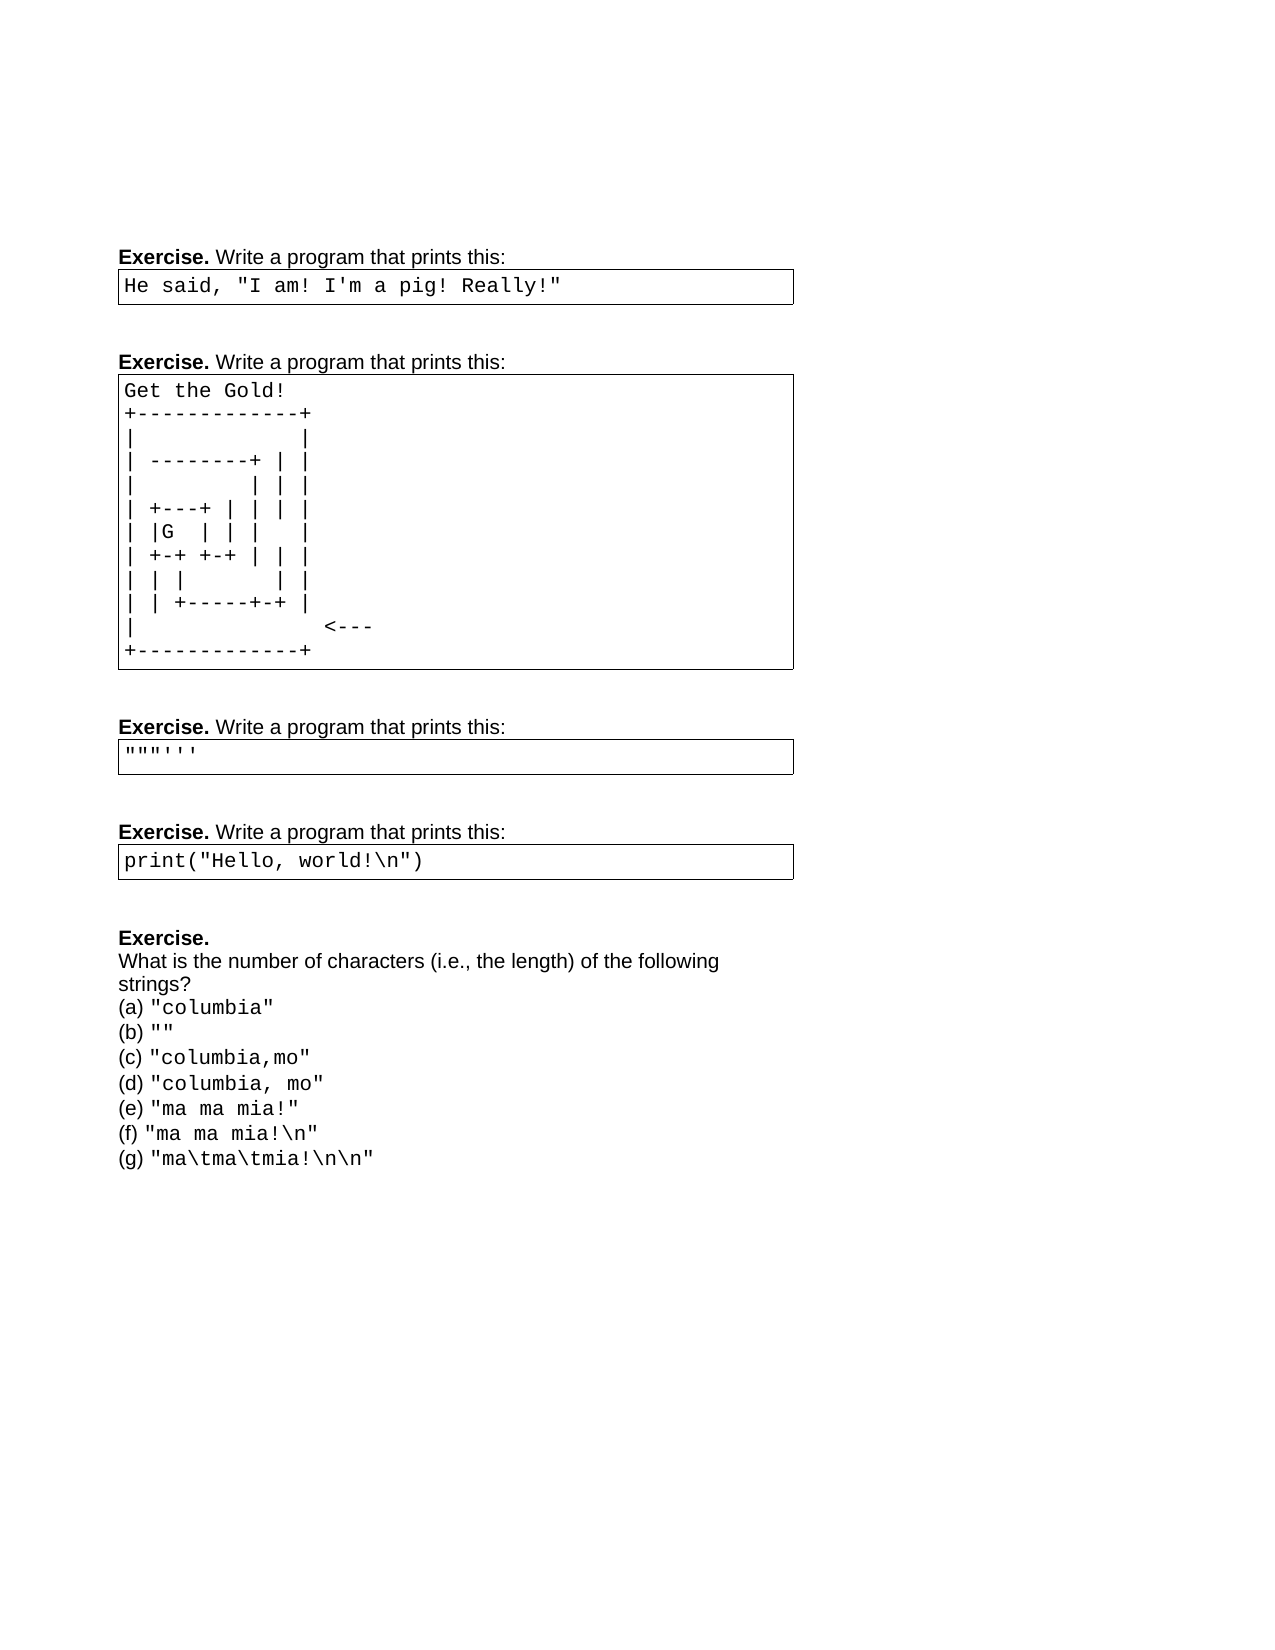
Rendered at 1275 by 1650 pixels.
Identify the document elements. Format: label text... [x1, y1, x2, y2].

table_header """''' [119, 740, 793, 774]
table_header print("Hello, world!\n") [119, 845, 793, 879]
text Exercise. [118, 926, 793, 949]
text (c) "columbia,mo" [118, 1046, 793, 1071]
text (b) "" [118, 1021, 793, 1046]
text (e) "ma ma mia!" [118, 1096, 793, 1121]
text Exercise. Write a program that prints this: [118, 716, 793, 739]
text (f) "ma ma mia!\n" [118, 1121, 793, 1146]
text What is the number of characters (i.e., the length) of the following strings? [118, 949, 793, 996]
text Exercise. Write a program that prints this: [118, 246, 793, 269]
text Exercise. Write a program that prints this: [118, 821, 793, 844]
text (a) "columbia" [118, 996, 793, 1021]
table_header Get the Gold! +-------------+ | | | --------+ | | | | | | | +---+ | | | | | |G | | | | | +-+ +-+ | | | | | | | | | | +-----+-+ | | <--- +-------------+ [119, 375, 793, 669]
text (g) "ma\tma\tmia!\n\n" [118, 1146, 793, 1171]
text Exercise. Write a program that prints this: [118, 351, 793, 374]
table_header He said, "I am! I'm a pig! Really!" [119, 270, 793, 304]
text (d) "columbia, mo" [118, 1071, 793, 1096]
